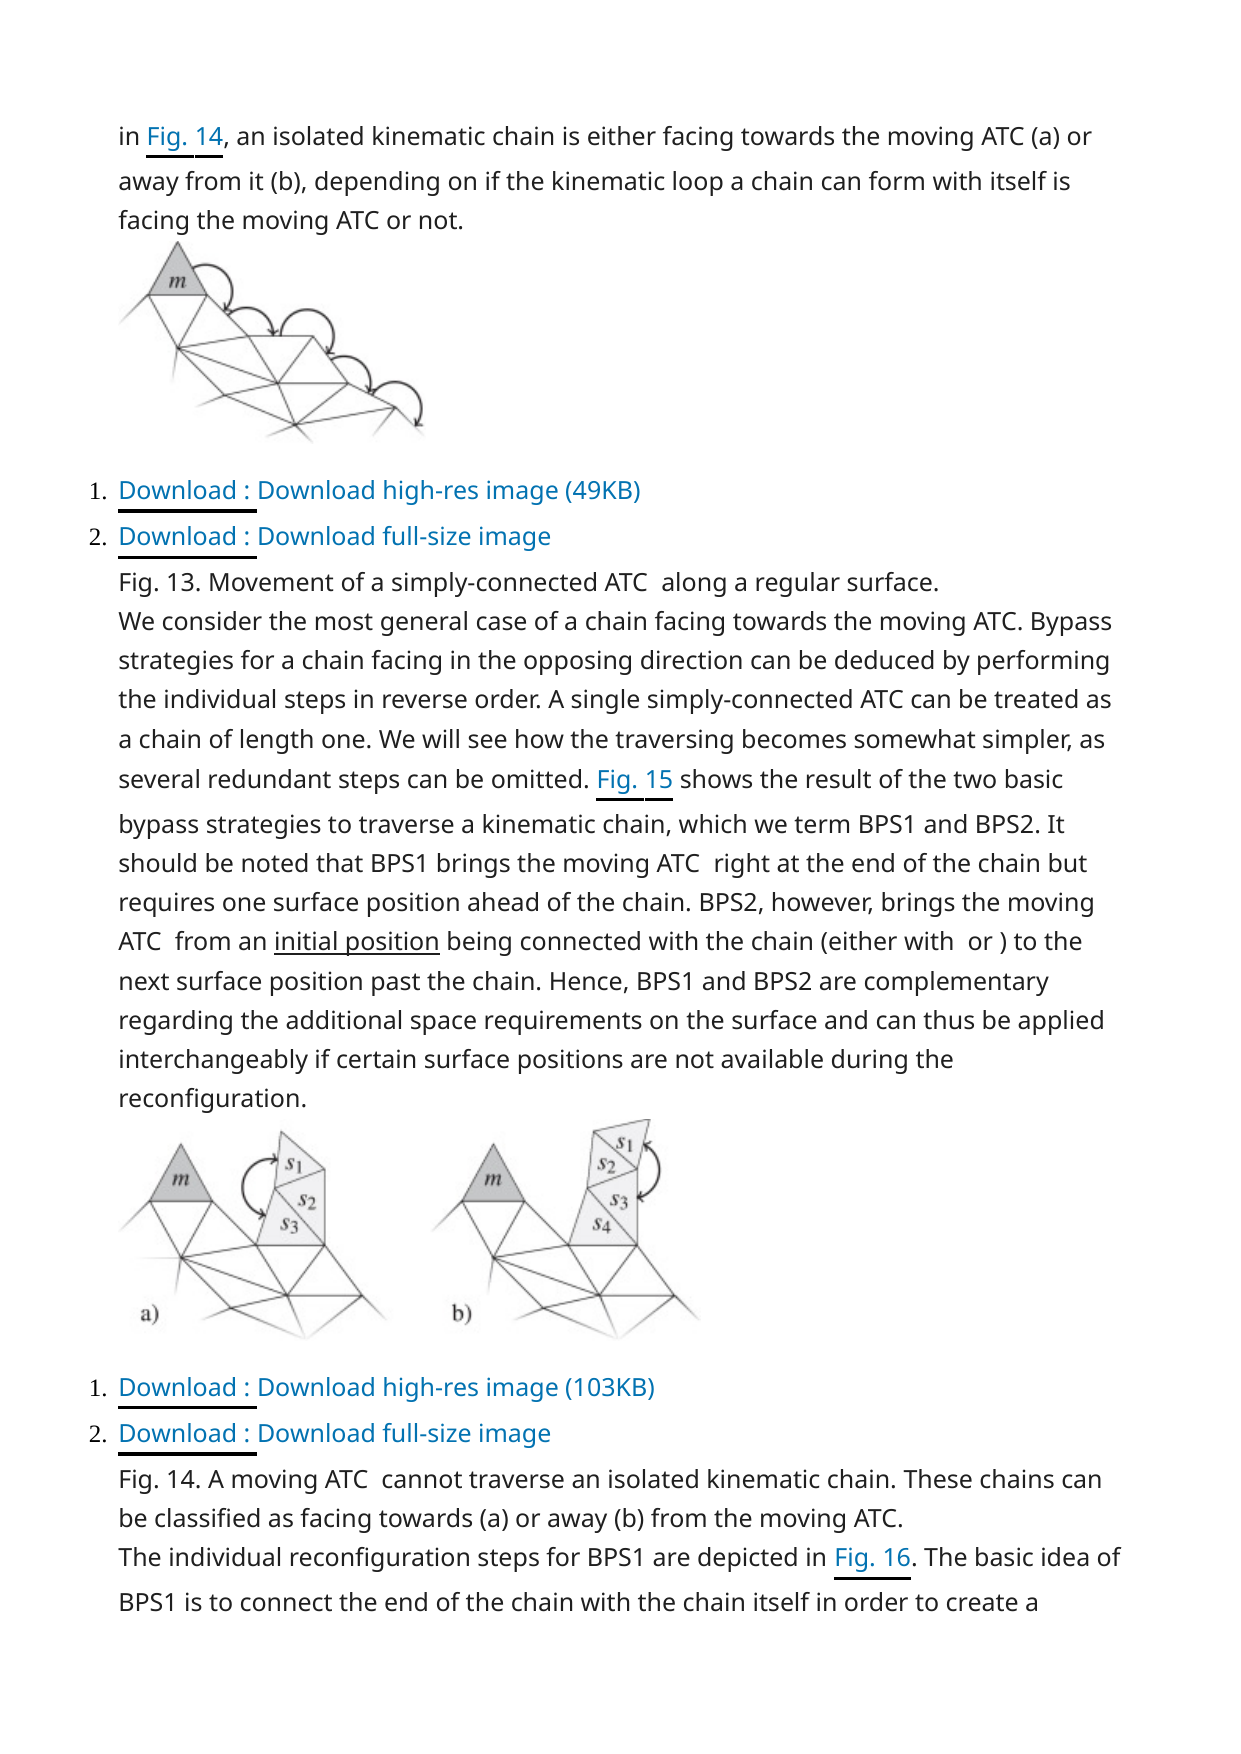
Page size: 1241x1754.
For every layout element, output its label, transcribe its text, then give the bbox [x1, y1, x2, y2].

list Download : Download high-res image (103KB) [118, 1369, 1122, 1409]
text We consider the most general case of a chain facing towards the moving ATC. Bypass strategies for a chain facing in the opposing direction can be deduced by performing the individual steps in reverse order. A single simply-connected ATC can be treated as a chain of length one. We will see how the traversing becomes somewhat simpler, as several redundant steps can be omitted. Fig. 15 shows the result of the two basic bypass strategies to traverse a kinematic chain, which we term BPS1 and BPS2. It should be noted that BPS1 brings the moving ATC right at the end of the chain but requires one surface position ahead of the chain. BPS2, however, brings the moving ATC from an initial position being connected with the chain (either with or ) to the next surface position past the chain. Hence, BPS1 and BPS2 are complementary regarding the additional space requirements on the surface and can thus be applied interchangeably if certain surface positions are not available during the reconfiguration. [118, 604, 1122, 1115]
picture [118, 241, 426, 444]
list Download : Download full-size image [118, 518, 1122, 559]
text in Fig. 14, an isolated kinematic chain is either facing towards the moving ATC (a) or away from it (b), depending on if the kinematic loop a chain can form with itself is facing the moving ATC or not. [118, 118, 1122, 237]
text Fig. 13. Movement of a simply-connected ATC along a regular surface. [118, 564, 1122, 599]
list Download : Download high-res image (49KB) [118, 472, 1122, 513]
text Fig. 14. A moving ATC cannot traverse an isolated kinematic chain. These chains can be classified as facing towards (a) or away (b) from the moving ATC. [118, 1461, 1122, 1535]
list Download : Download full-size image [118, 1415, 1122, 1456]
picture [118, 1119, 701, 1341]
text The individual reconfiguration steps for BPS1 are depicted in Fig. 16. The basic idea of BPS1 is to connect the end of the chain with the chain itself in order to create a [118, 1540, 1122, 1619]
